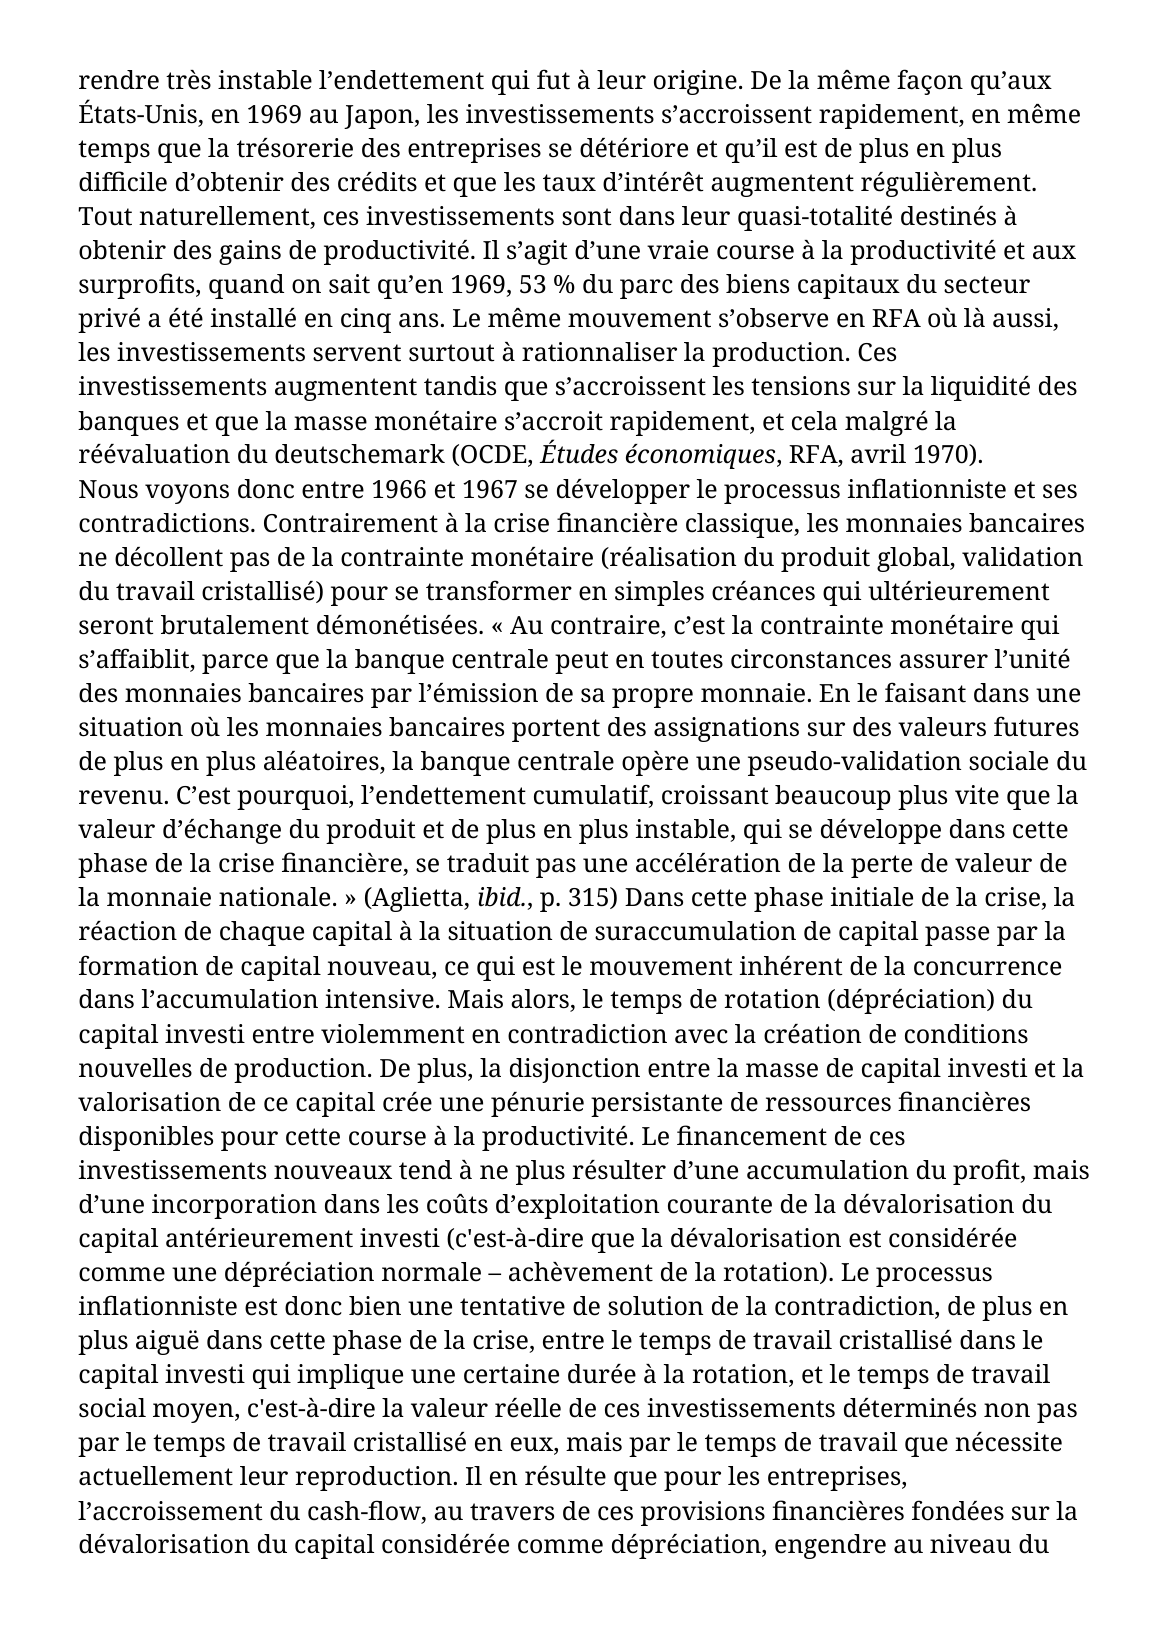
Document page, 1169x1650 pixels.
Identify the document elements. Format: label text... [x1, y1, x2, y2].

text Nous voyons donc entre 1966 et 1967 se développer le processus inflationniste et ses contradictions. Contrairement à la crise financière classique, les monnaies bancaires ne décollent pas de la contrainte monétaire (réalisation du produit global, validation du travail cristallisé) pour se transformer en simples créances qui ultérieurement seront brutalement démonétisées. « Au contraire, c’est la contrainte monétaire qui s’affaiblit, parce que la banque centrale peut en toutes circonstances assurer l’unité des monnaies bancaires par l’émission de sa propre monnaie. En le faisant dans une situation où les monnaies bancaires portent des assignations sur des valeurs futures de plus en plus aléatoires, la banque centrale opère une pseudo-validation sociale du revenu. C’est pourquoi, l’endettement cumulatif, croissant beaucoup plus vite que la valeur d’échange du produit et de plus en plus instable, qui se développe dans cette phase de la crise financière, se traduit pas une accélération de la perte de valeur de la monnaie nationale. » (Aglietta, ibid., p. 315) Dans cette phase initiale de la crise, la réaction de chaque capital à la situation de suraccumulation de capital passe par la formation de capital nouveau, ce qui est le mouvement inhérent de la concurrence dans l’accumulation intensive. Mais alors, le temps de rotation (dépréciation) du capital investi entre violemment en contradiction avec la création de conditions nouvelles de production. De plus, la disjonction entre la masse de capital investi et la valorisation de ce capital crée une pénurie persistante de ressources financières disponibles pour cette course à la productivité. Le financement de ces investissements nouveaux tend à ne plus résulter d’une accumulation du profit, mais d’une incorporation dans les coûts d’exploitation courante de la dévalorisation du capital antérieurement investi (c'est-à-dire que la dévalorisation est considérée comme une dépréciation normale – achèvement de la rotation). Le processus inflationniste est donc bien une tentative de solution de la contradiction, de plus en plus aiguë dans cette phase de la crise, entre le temps de travail cristallisé dans le capital investi qui implique une certaine durée à la rotation, et le temps de travail social moyen, c'est-à-dire la valeur réelle de ces investissements déterminés non pas par le temps de travail cristallisé en eux, mais par le temps de travail que nécessite actuellement leur reproduction. Il en résulte que pour les entreprises, l’accroissement du cash-flow, au travers de ces provisions financières fondées sur la dévalorisation du capital considérée comme dépréciation, engendre au niveau du [78, 471, 1091, 1561]
text rendre très instable l’endettement qui fut à leur origine. De la même façon qu’aux États-Unis, en 1969 au Japon, les investissements s’accroissent rapidement, en même temps que la trésorerie des entreprises se détériore et qu’il est de plus en plus difficile d’obtenir des crédits et que les taux d’intérêt augmentent régulièrement. Tout naturellement, ces investissements sont dans leur quasi-totalité destinés à obtenir des gains de productivité. Il s’agit d’une vraie course à la productivité et aux surprofits, quand on sait qu’en 1969, 53 % du parc des biens capitaux du secteur privé a été installé en cinq ans. Le même mouvement s’observe en RFA où là aussi, les investissements servent surtout à rationnaliser la production. Ces investissements augmentent tandis que s’accroissent les tensions sur la liquidité des banques et que la masse monétaire s’accroit rapidement, et cela malgré la réévaluation du deutschemark (OCDE, Études économiques, RFA, avril 1970). [78, 62, 1091, 471]
